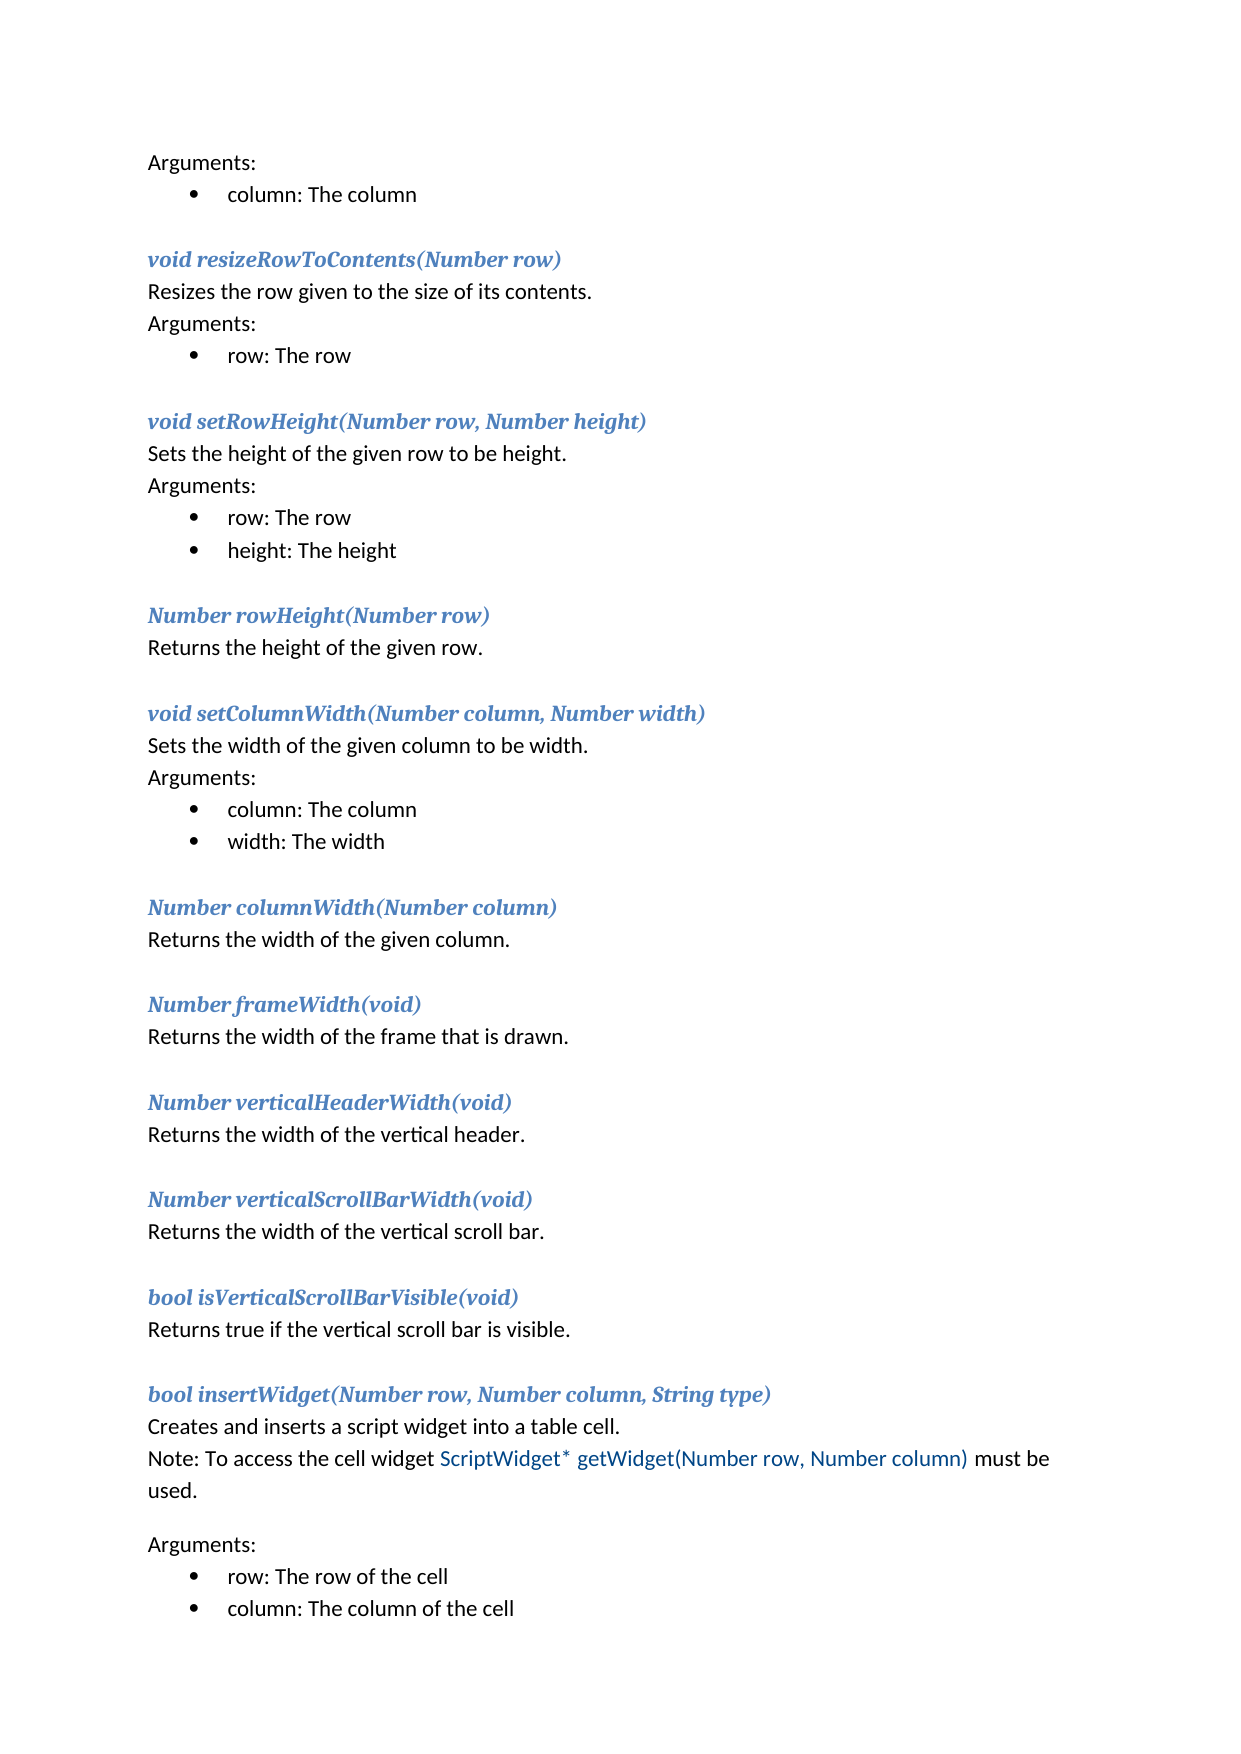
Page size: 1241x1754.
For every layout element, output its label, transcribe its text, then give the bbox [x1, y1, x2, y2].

text Returns the width of the frame that is drawn. [148, 1022, 1093, 1050]
text Returns the width of the vertical scroll bar. [148, 1217, 1093, 1245]
subtitle void setRowHeight(Number row, Number height) [148, 409, 1093, 435]
list height: The height [190, 536, 1093, 564]
text Arguments: [148, 471, 1093, 499]
text Arguments: [148, 1530, 1093, 1558]
list column: The column [190, 795, 1093, 823]
list row: The row [190, 503, 1093, 532]
subtitle Number columnWidth(Number column) [148, 894, 1093, 921]
subtitle Number verticalHeaderWidth(void) [148, 1089, 1093, 1116]
text Sets the height of the given row to be height. [148, 439, 1093, 467]
subtitle Number frameWidth(void) [148, 992, 1093, 1018]
subtitle Number verticalScrollBarWidth(void) [148, 1187, 1093, 1213]
list row: The row of the cell [190, 1562, 1093, 1590]
text Arguments: [148, 309, 1093, 337]
subtitle Number rowHeight(Number row) [148, 603, 1093, 629]
text Returns the height of the given row. [148, 633, 1093, 661]
list column: The column [190, 180, 1093, 208]
text Returns the width of the given column. [148, 925, 1093, 953]
text Arguments: [148, 763, 1093, 791]
subtitle void setColumnWidth(Number column, Number width) [148, 701, 1093, 727]
text Returns true if the vertical scroll bar is visible. [148, 1315, 1093, 1343]
text Resizes the row given to the size of its contents. [148, 277, 1093, 305]
text Note: To access the cell widget ScriptWidget* getWidget(Number row, Number column) must be used. [148, 1444, 1093, 1505]
subtitle bool insertWidget(Number row, Number column, String type) [148, 1382, 1093, 1408]
list row: The row [190, 342, 1093, 370]
list column: The column of the cell [190, 1594, 1093, 1622]
list width: The width [190, 827, 1093, 855]
text Creates and inserts a script widget into a table cell. [148, 1412, 1093, 1440]
subtitle bool isVerticalScrollBarVisible(void) [148, 1284, 1093, 1311]
text Arguments: [148, 148, 1093, 176]
text Sets the width of the given column to be width. [148, 731, 1093, 759]
text Returns the width of the vertical header. [148, 1120, 1093, 1148]
subtitle void resizeRowToContents(Number row) [148, 247, 1093, 273]
